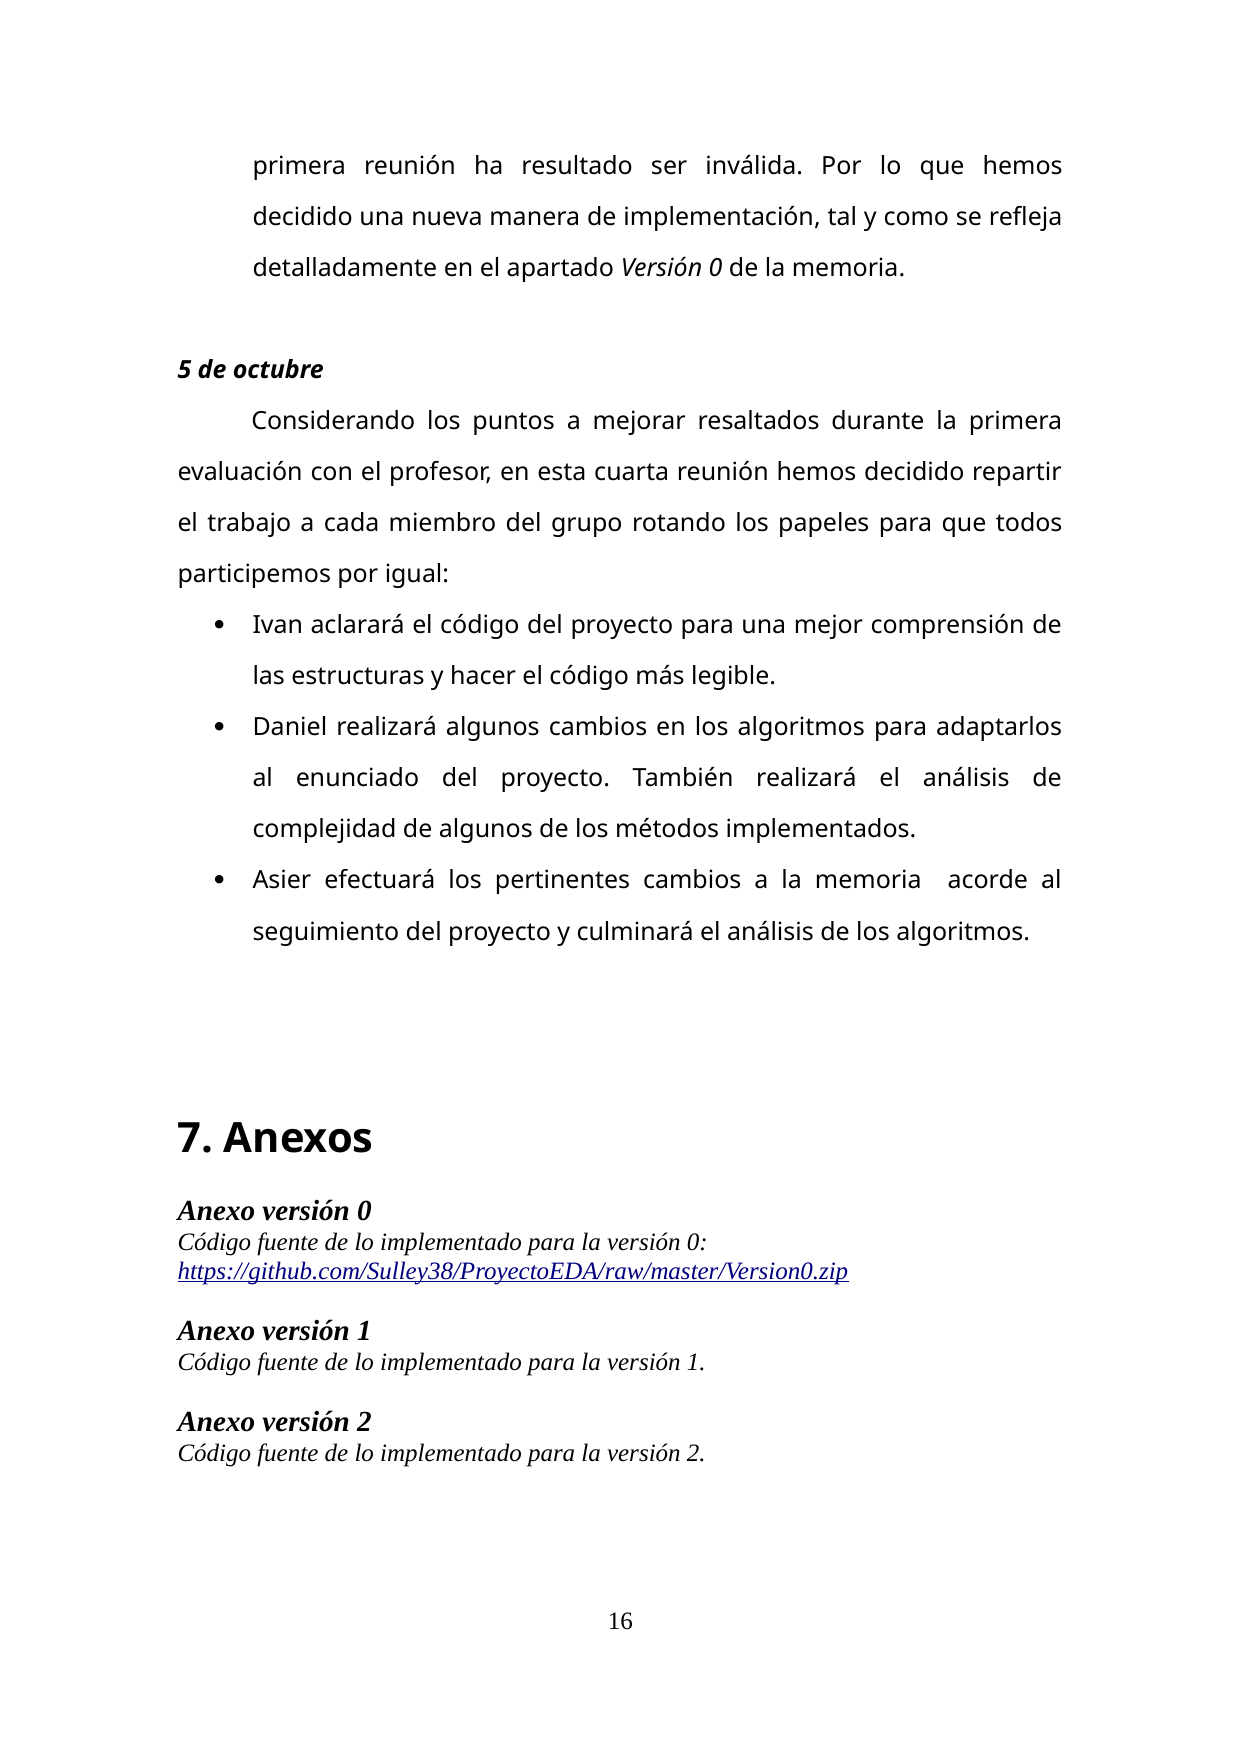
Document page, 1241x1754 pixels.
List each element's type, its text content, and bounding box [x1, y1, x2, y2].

list Ivan aclarará el código del proyecto para una mejor comprensión de las estructuras y hacer el código más legible. [215, 607, 1063, 692]
text Anexo versión 1 [177, 1313, 1063, 1347]
text 5 de octubre [177, 352, 1063, 386]
list primera reunión ha resultado ser inválida. Por lo que hemos decidido una nueva manera de implementación, tal y como se refleja detalladamente en el apartado Versión 0 de la memoria. [215, 148, 1063, 284]
text Anexo versión 2 [177, 1404, 1063, 1438]
text Considerando los puntos a mejorar resaltados durante la primera evaluación con el profesor, en esta cuarta reunión hemos decidido repartir el trabajo a cada miembro del grupo rotando los papeles para que todos participemos por igual: [177, 403, 1063, 590]
text Anexo versión 0 [177, 1193, 1063, 1227]
text Código fuente de lo implementado para la versión 1. [177, 1347, 1063, 1376]
text https://github.com/Sulley38/ProyectoEDA/raw/master/Version0.zip [177, 1256, 1063, 1284]
text 7. Anexos [177, 1108, 1063, 1165]
list Asier efectuará los pertinentes cambios a la memoria acorde al seguimiento del proyecto y culminará el análisis de los algoritmos. [215, 862, 1063, 947]
list Daniel realizará algunos cambios en los algoritmos para adaptarlos al enunciado del proyecto. También realizará el análisis de complejidad de algunos de los métodos implementados. [215, 709, 1063, 845]
text Código fuente de lo implementado para la versión 2. [177, 1438, 1063, 1467]
text Código fuente de lo implementado para la versión 0: [177, 1227, 1063, 1256]
